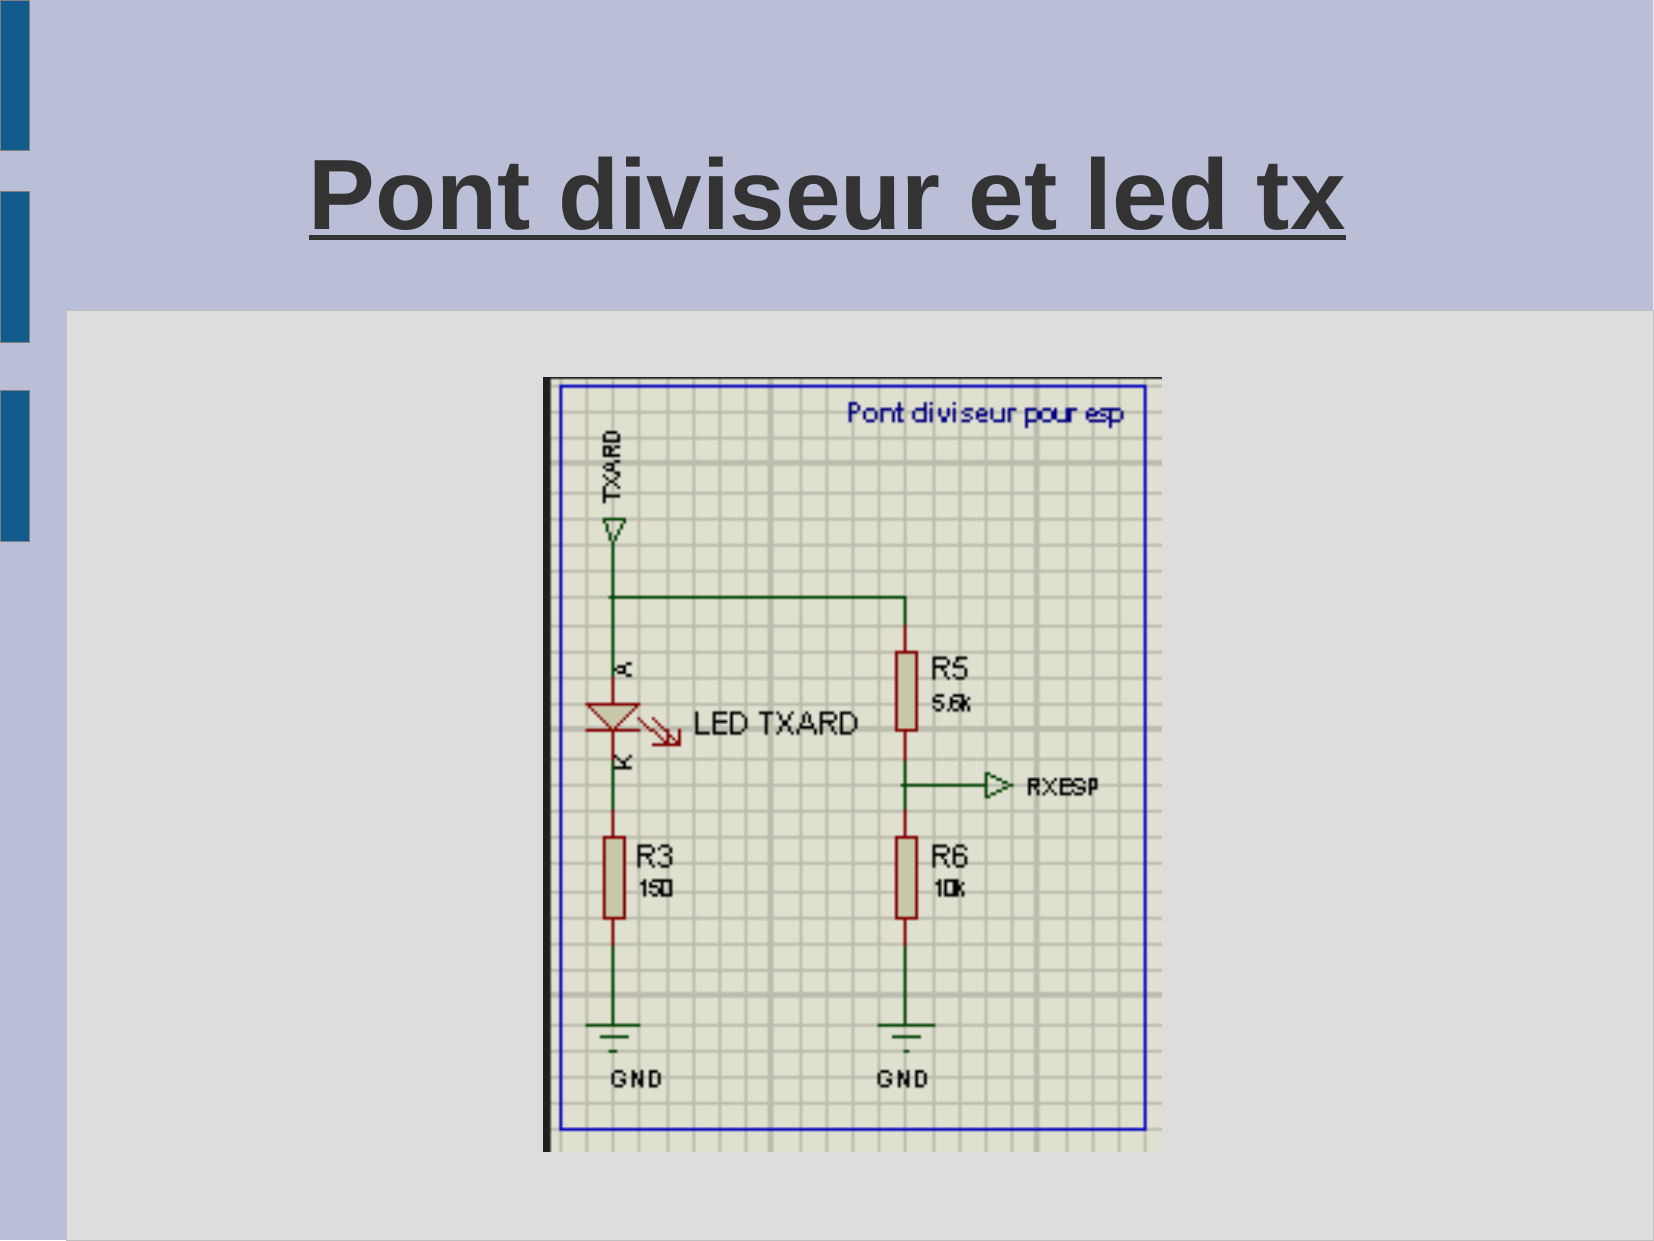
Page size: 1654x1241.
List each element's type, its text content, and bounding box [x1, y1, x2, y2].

picture [543, 377, 1162, 1152]
title Pont diviseur et led tx [121, 91, 1534, 299]
